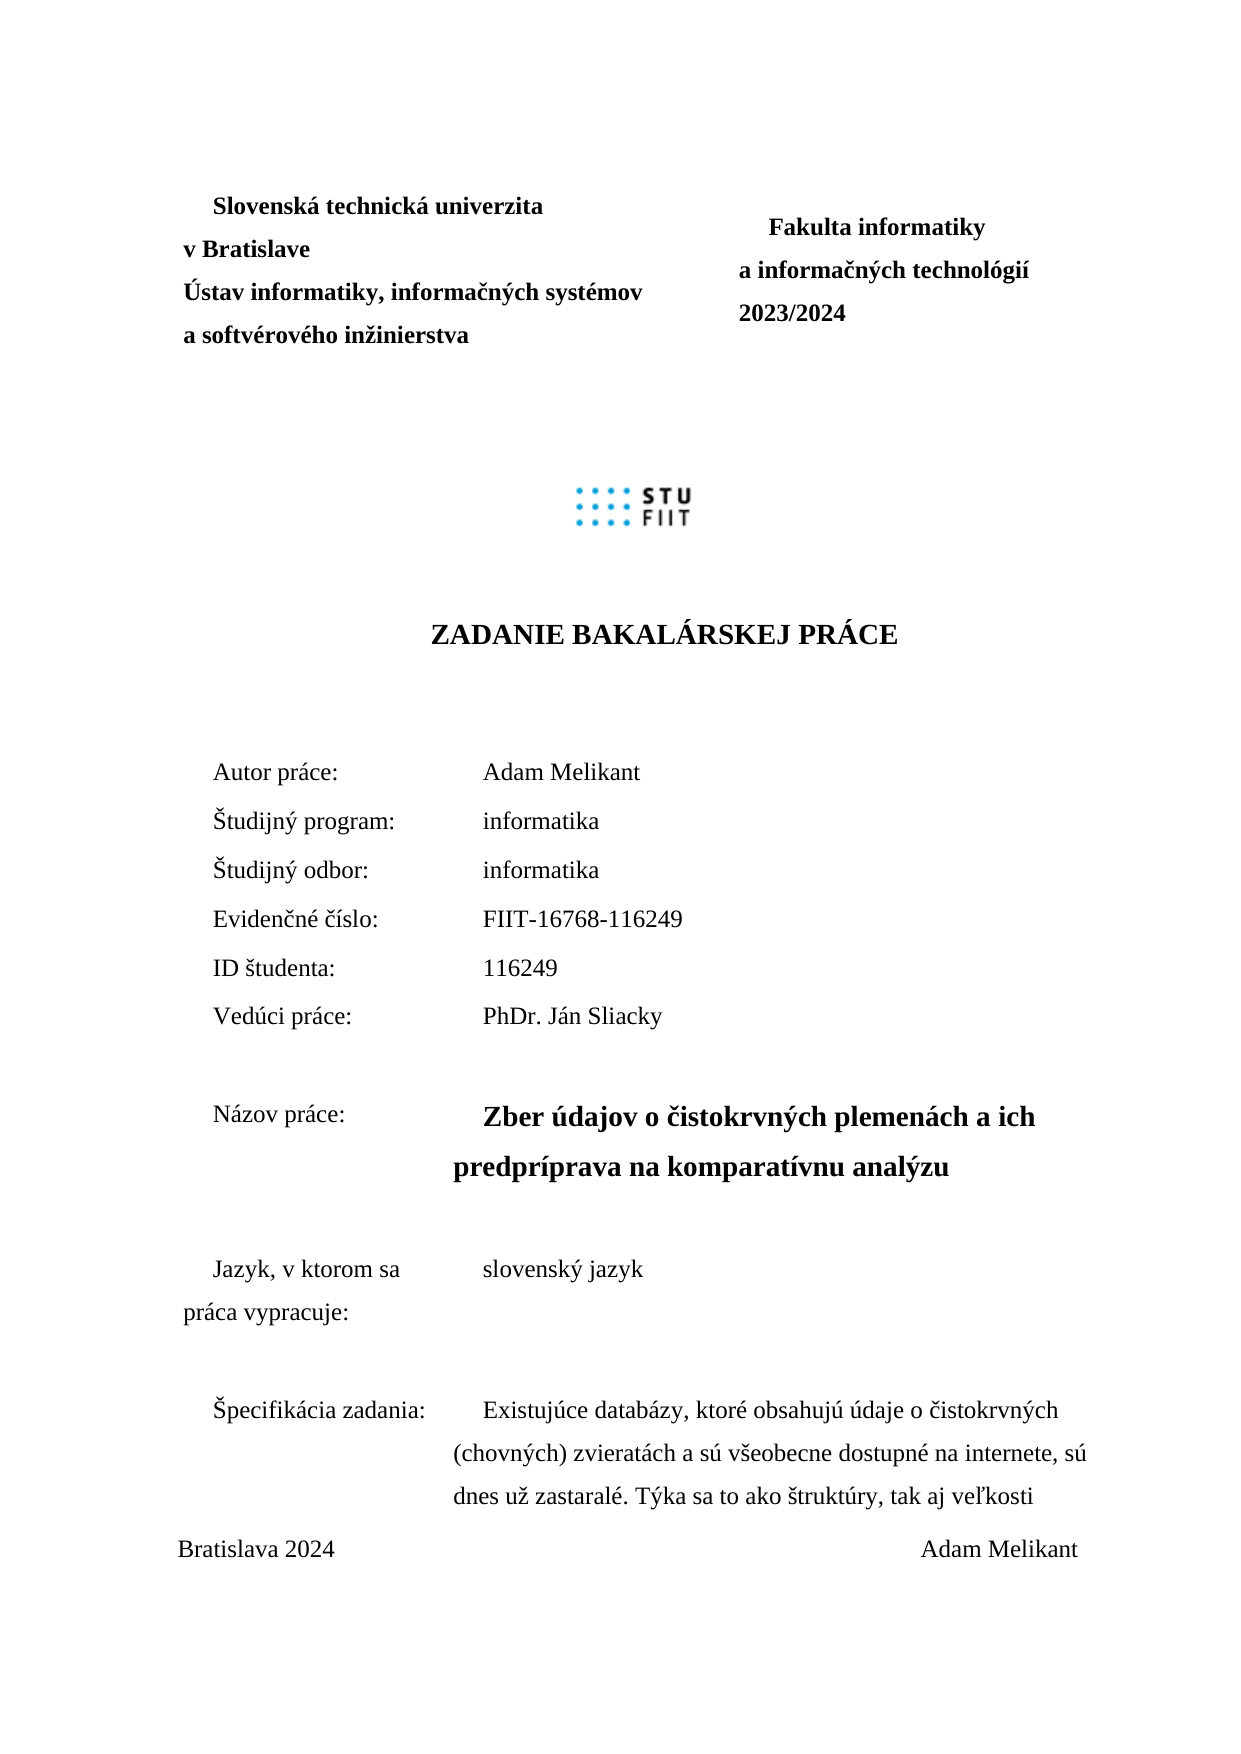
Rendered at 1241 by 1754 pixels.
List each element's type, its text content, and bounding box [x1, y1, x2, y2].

table_cell [180, 1344, 450, 1392]
table_cell 116249 [450, 950, 1119, 998]
table_cell [450, 1203, 1119, 1251]
table_cell Existujúce databázy, ktoré obsahujú údaje o čistokrvných (chovných) zvieratách a sú všeobecne dostupné na internete, sú dnes už zastaralé. Týka sa to ako štruktúry, tak aj veľkosti [450, 1392, 1119, 1513]
table_cell informatika [450, 803, 1119, 852]
table_cell FIIT-16768-116249 [450, 901, 1119, 950]
table_header Autor práce: [180, 754, 450, 803]
table_cell ID študenta: [180, 950, 450, 998]
table_header [180, 565, 1119, 614]
table_cell slovenský jazyk [450, 1251, 1119, 1343]
table_cell [180, 366, 1119, 415]
picture [555, 466, 774, 548]
table_cell Vedúci práce: [180, 999, 450, 1047]
table_cell [180, 1203, 450, 1251]
table_header [177, 185, 1122, 751]
table_cell PhDr. Ján Sliacky [450, 999, 1119, 1047]
table_header Fakulta informatiky a informačných technológií 2023/2024 [736, 188, 1119, 366]
table_cell ZADANIE BAKALÁRSKEJ PRÁCE [180, 614, 1119, 699]
table_cell [180, 1048, 450, 1096]
table_cell Evidenčné číslo: [180, 901, 450, 950]
table_cell informatika [450, 852, 1119, 901]
table_header Adam Melikant [450, 754, 1119, 803]
table_cell [450, 1048, 1119, 1096]
table_header Slovenská technická univerzita v Bratislave Ústav informatiky, informačných systémov a softvérového inžinierstva [180, 188, 654, 366]
table_cell [180, 415, 1119, 464]
table_cell Zber údajov o čistokrvných plemenách a ich predpríprava na komparatívnu analýzu [450, 1096, 1119, 1203]
table_header [654, 188, 736, 366]
table_cell [450, 1344, 1119, 1392]
table_cell Jazyk, v ktorom sa práca vypracuje: [180, 1251, 450, 1343]
table_cell Študijný program: [180, 803, 450, 852]
table_cell Názov práce: [180, 1096, 450, 1203]
table_cell Špecifikácia zadania: [180, 1392, 450, 1513]
table_cell Študijný odbor: [180, 852, 450, 901]
table_cell [177, 751, 1122, 1516]
table_cell [180, 700, 1119, 748]
table_cell [180, 464, 1119, 565]
